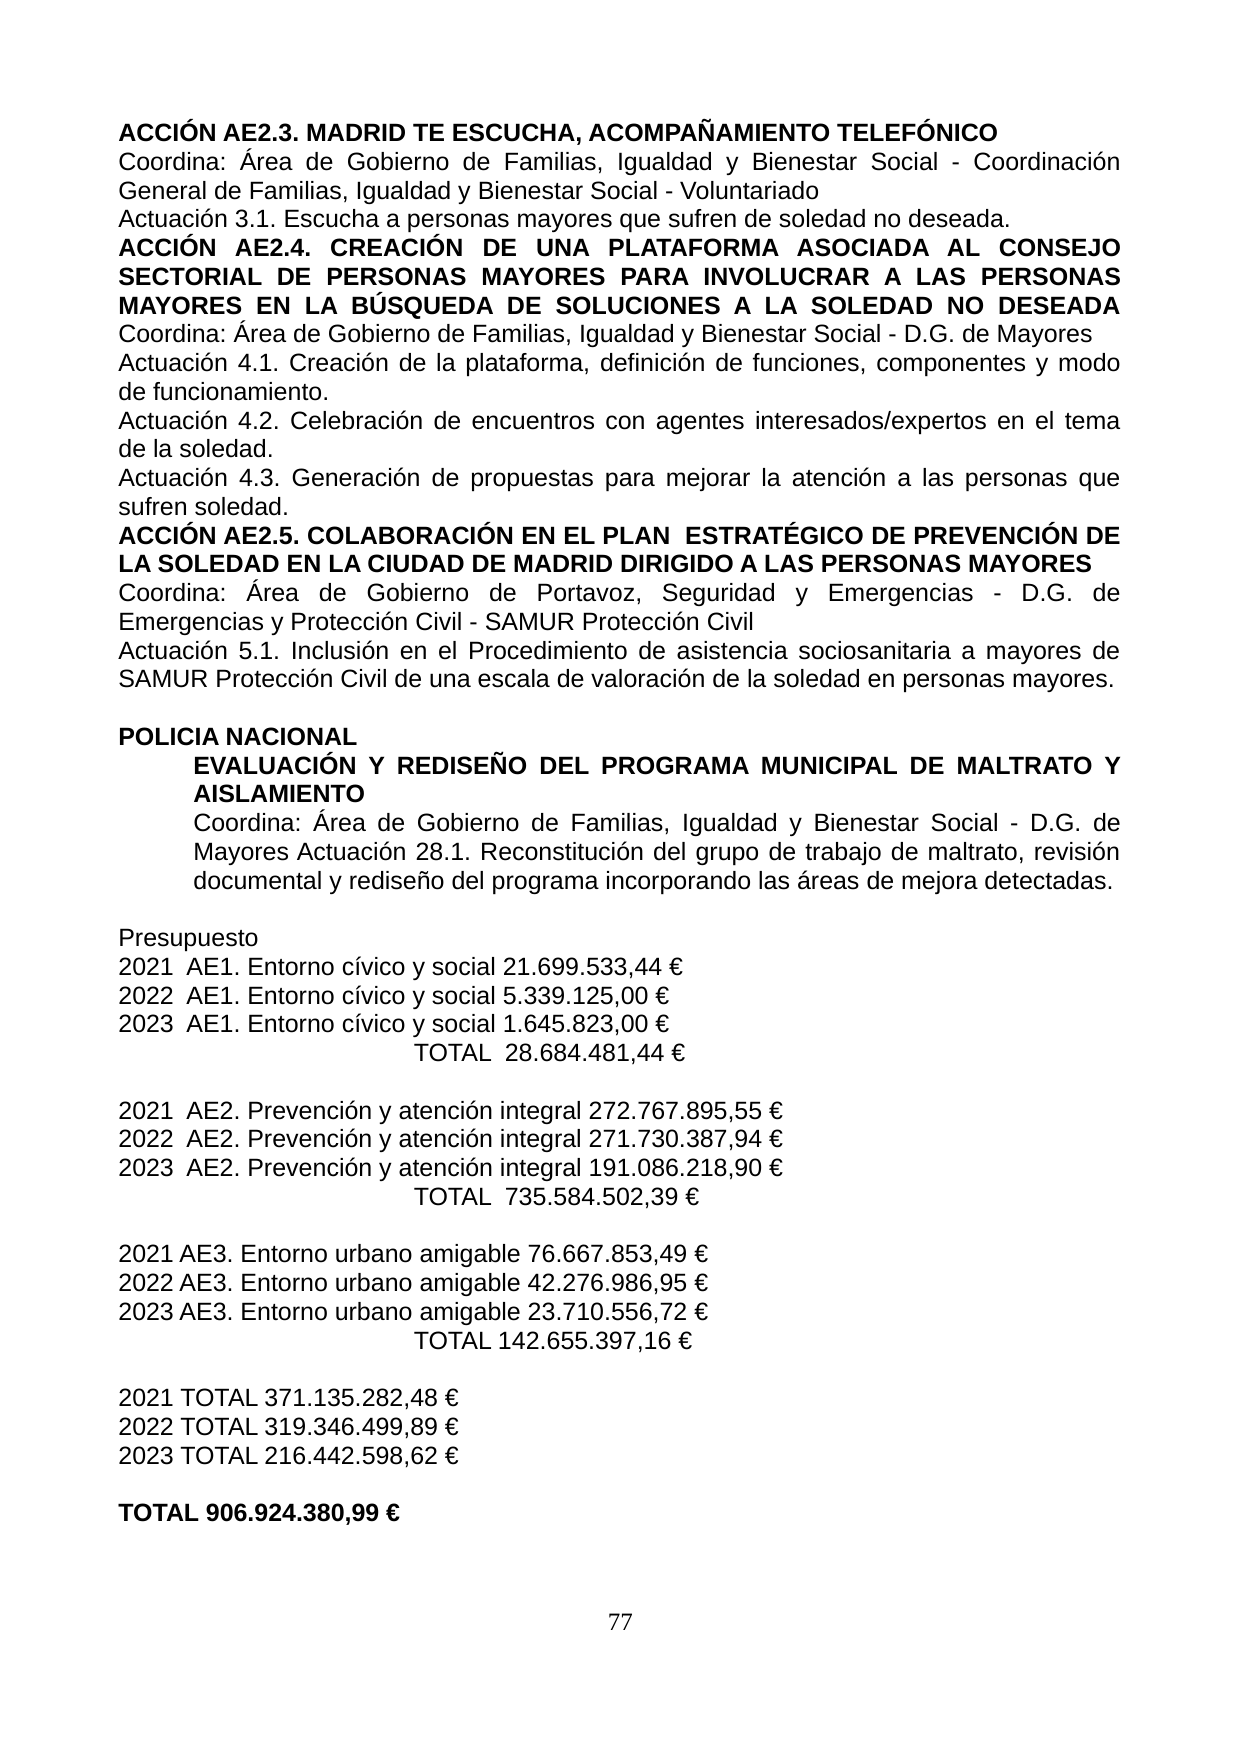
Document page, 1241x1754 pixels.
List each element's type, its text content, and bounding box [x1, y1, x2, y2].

text 2023 AE3. Entorno urbano amigable 23.710.556,72 € [118, 1297, 1122, 1326]
text TOTAL 142.655.397,16 € [118, 1326, 1122, 1354]
text TOTAL 28.684.481,44 € [118, 1038, 1122, 1067]
text ACCIÓN AE2.4. CREACIÓN DE UNA PLATAFORMA ASOCIADA AL CONSEJO SECTORIAL DE PERSONAS MAYORES PARA INVOLUCRAR A LAS PERSONAS MAYORES EN LA BÚSQUEDA DE SOLUCIONES A LA SOLEDAD NO DESEADA Coordina: Área de Gobierno de Familias, Igualdad y Bienestar Social - D.G. de Mayores [118, 233, 1122, 348]
text 2021 AE3. Entorno urbano amigable 76.667.853,49 € [118, 1239, 1122, 1268]
text 2022 AE1. Entorno cívico y social 5.339.125,00 € [118, 981, 1122, 1009]
text ACCIÓN AE2.5. COLABORACIÓN EN EL PLAN ESTRATÉGICO DE PREVENCIÓN DE LA SOLEDAD EN LA CIUDAD DE MADRID DIRIGIDO A LAS PERSONAS MAYORES [118, 521, 1122, 578]
text 2022 AE2. Prevención y atención integral 271.730.387,94 € [118, 1124, 1122, 1153]
text ACCIÓN AE2.3. MADRID TE ESCUCHA, ACOMPAÑAMIENTO TELEFÓNICO [118, 118, 1122, 147]
text TOTAL 735.584.502,39 € [118, 1182, 1122, 1211]
text Actuación 3.1. Escucha a personas mayores que sufren de soledad no deseada. [118, 204, 1122, 233]
text Presupuesto [118, 923, 1122, 952]
text 2023 AE2. Prevención y atención integral 191.086.218,90 € [118, 1153, 1122, 1182]
list EVALUACIÓN Y REDISEÑO DEL PROGRAMA MUNICIPAL DE MALTRATO Y AISLAMIENTO [156, 751, 1122, 808]
text Coordina: Área de Gobierno de Familias, Igualdad y Bienestar Social - Coordinación General de Familias, Igualdad y Bienestar Social - Voluntariado [118, 147, 1122, 204]
text Actuación 4.3. Generación de propuestas para mejorar la atención a las personas que sufren soledad. [118, 463, 1122, 521]
text 2022 TOTAL 319.346.499,89 € [118, 1412, 1122, 1441]
text Actuación 4.2. Celebración de encuentros con agentes interesados/expertos en el tema de la soledad. [118, 406, 1122, 463]
text Actuación 4.1. Creación de la plataforma, definición de funciones, componentes y modo de funcionamiento. [118, 348, 1122, 406]
text Coordina: Área de Gobierno de Portavoz, Seguridad y Emergencias - D.G. de Emergencias y Protección Civil - SAMUR Protección Civil [118, 578, 1122, 636]
text POLICIA NACIONAL [118, 722, 1122, 751]
text 2021 TOTAL 371.135.282,48 € [118, 1383, 1122, 1412]
text 2021 AE1. Entorno cívico y social 21.699.533,44 € [118, 952, 1122, 981]
text 2021 AE2. Prevención y atención integral 272.767.895,55 € [118, 1096, 1122, 1124]
text 2023 AE1. Entorno cívico y social 1.645.823,00 € [118, 1009, 1122, 1038]
text 2022 AE3. Entorno urbano amigable 42.276.986,95 € [118, 1268, 1122, 1297]
text 2023 TOTAL 216.442.598,62 € [118, 1441, 1122, 1469]
list Coordina: Área de Gobierno de Familias, Igualdad y Bienestar Social - D.G. de Mayores Actuación 28.1. Reconstitución del grupo de trabajo de maltrato, revisión documental y rediseño del programa incorporando las áreas de mejora detectadas. [156, 808, 1122, 894]
text Actuación 5.1. Inclusión en el Procedimiento de asistencia sociosanitaria a mayores de SAMUR Protección Civil de una escala de valoración de la soledad en personas mayores. [118, 636, 1122, 693]
text TOTAL 906.924.380,99 € [118, 1498, 1122, 1527]
